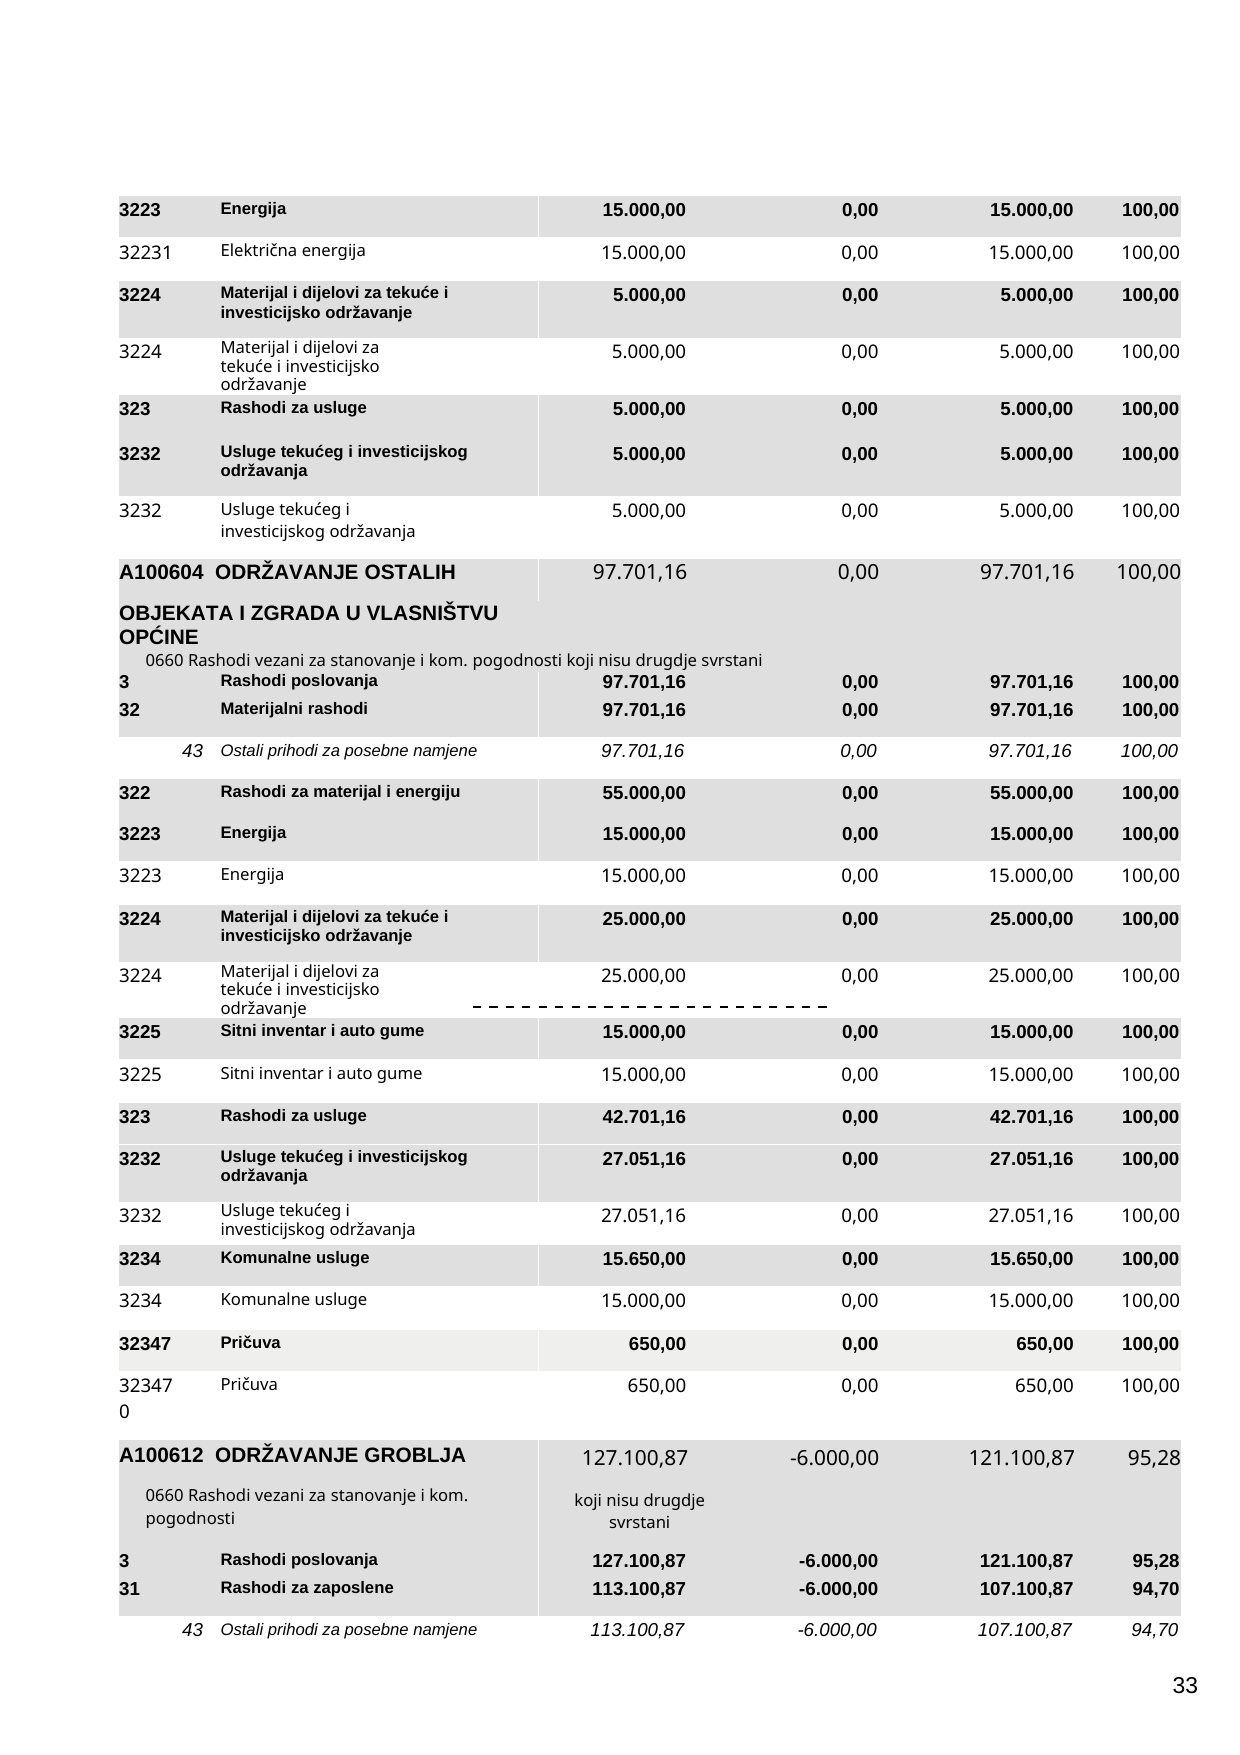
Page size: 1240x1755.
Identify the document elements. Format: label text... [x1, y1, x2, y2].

table_cell [119, 1616, 182, 1657]
table_cell [182, 1371, 209, 1440]
table_cell 0,00 [739, 1103, 924, 1144]
table_cell 0,00 [739, 281, 924, 338]
table_cell Sitni inventar i auto gume [209, 1060, 538, 1103]
table_header 15.000,00 [539, 196, 739, 237]
table_cell 3232 [119, 496, 209, 559]
table_cell 42.701,16 [924, 1103, 1096, 1144]
table_cell [182, 820, 209, 861]
table_cell 0,00 [739, 962, 924, 1018]
table_cell 100,00 [1096, 281, 1181, 338]
table_cell 650,00 [539, 1371, 739, 1440]
table_header 0,00 [739, 196, 924, 237]
table_cell 27.051,16 [924, 1202, 1096, 1244]
table_cell 0,00 [739, 338, 924, 394]
table_cell A100612 ODRŽAVANJE GROBLJA 0660 Rashodi vezani za stanovanje i kom. pogodnosti [119, 1440, 538, 1551]
table_cell 27.051,16 [539, 1202, 739, 1244]
table_cell 100,00 [1096, 1060, 1181, 1103]
table_cell 3223 [119, 861, 182, 905]
table_cell 100,00 [1096, 738, 1181, 778]
table_cell 15.000,00 [539, 237, 739, 281]
table_cell 15.000,00 [539, 1018, 739, 1059]
table_cell 0,00 [739, 905, 924, 962]
table_cell Materijal i dijelovi za tekuće i investicijsko održavanje [209, 338, 538, 394]
table_cell 25.000,00 [539, 962, 739, 1018]
table_cell 100,00 [1096, 1286, 1181, 1329]
table_cell 55.000,00 [539, 779, 739, 820]
table_cell 3224 [119, 338, 209, 394]
table_cell 100,00 [1096, 861, 1181, 905]
table_cell 5.000,00 5.000,00 [924, 395, 1096, 496]
table_cell 0,00 [739, 1371, 924, 1440]
table_cell [182, 1286, 209, 1329]
table_cell 15.000,00 [924, 237, 1096, 281]
table_cell 3223 [119, 820, 182, 861]
table_cell 650,00 [924, 1330, 1096, 1371]
table_cell 100,00 [1096, 1371, 1181, 1440]
table_cell 100,00 [1096, 559, 1181, 601]
table_cell 32 [119, 696, 182, 737]
table_cell 3234 [119, 1286, 182, 1329]
table_cell 42.701,16 [539, 1103, 739, 1144]
table_cell 0,00 [739, 861, 924, 905]
table_cell 3225 [119, 1060, 182, 1103]
table_cell Usluge tekućeg i investicijskog održavanja [209, 1145, 538, 1202]
table_cell 27.051,16 [539, 1145, 739, 1202]
table_cell 15.000,00 [539, 1286, 739, 1329]
table_cell Usluge tekućeg i investicijskog održavanja [209, 496, 538, 559]
table_cell Rashodi za usluge Usluge tekućeg i investicijskog održavanja [209, 395, 538, 496]
table_cell 32347 [119, 1330, 182, 1371]
table_cell 0,00 [739, 1060, 924, 1103]
table_cell Komunalne usluge [209, 1286, 538, 1329]
table_cell 0,00 [739, 1286, 924, 1329]
table_cell Rashodi za usluge [209, 1103, 538, 1144]
table_cell Energija [209, 861, 538, 905]
table_cell 5.000,00 [539, 338, 739, 394]
table_cell Sitni inventar i auto gume [209, 1018, 538, 1059]
table_cell 15.000,00 [924, 820, 1096, 861]
table_cell -6.000,00 [739, 1616, 924, 1657]
table_cell 0,00 [739, 738, 924, 778]
table_cell 100,00 [1096, 962, 1181, 1018]
table_cell 15.000,00 [924, 861, 1096, 905]
table_cell 100,00 [1096, 696, 1181, 737]
table_cell [182, 1245, 209, 1286]
table_cell 15.000,00 [539, 861, 739, 905]
table_cell 0,00 [739, 1330, 924, 1371]
table_cell [182, 861, 209, 905]
table_cell 0,00 0,00 [739, 395, 924, 496]
table_cell 3224 [119, 281, 209, 338]
table_cell [182, 1575, 209, 1616]
table_cell 55.000,00 [924, 779, 1096, 820]
table_cell 97.701,16 [924, 696, 1096, 737]
table_cell 95,28 [1096, 1440, 1181, 1551]
table_cell 100,00 [1096, 1018, 1181, 1059]
table_header 3223 [119, 196, 209, 237]
table_cell 100,00 [1096, 1103, 1181, 1144]
table_cell 31 [119, 1575, 182, 1616]
table_cell 43 [182, 1616, 209, 1657]
table_cell 5.000,00 [539, 496, 739, 559]
table_cell 15.000,00 [924, 1060, 1096, 1103]
table_cell 5.000,00 [924, 281, 1096, 338]
table_cell Materijalni rashodi [209, 696, 538, 737]
table_cell 100,00 [1096, 237, 1181, 281]
table_cell Ostali prihodi za posebne namjene [209, 738, 538, 778]
table_cell 15.000,00 [924, 1018, 1096, 1059]
table_cell 25.000,00 [539, 905, 739, 962]
table_cell [182, 905, 209, 962]
table_cell 100,00 [1096, 338, 1181, 394]
table_cell 107.100,87 [924, 1575, 1096, 1616]
table_cell Rashodi za zaposlene [209, 1575, 538, 1616]
table_cell Ostali prihodi za posebne namjene [209, 1616, 538, 1657]
table_cell [182, 1060, 209, 1103]
table_cell 0,00 [739, 1018, 924, 1059]
table_cell [182, 696, 209, 737]
table_cell [182, 1551, 209, 1575]
table_cell Rashodi za materijal i energiju [209, 779, 538, 820]
table_cell 0,00 [739, 496, 924, 559]
table_header 100,00 [1096, 196, 1181, 237]
table_cell 650,00 [539, 1330, 739, 1371]
table_cell 100,00 [1096, 672, 1181, 696]
table_cell 121.100,87 [924, 1440, 1096, 1551]
table_cell 100,00 [1096, 1145, 1181, 1202]
table_cell 650,00 [924, 1371, 1096, 1440]
table_cell 15.000,00 [539, 1060, 739, 1103]
table_cell 94,70 [1096, 1575, 1181, 1616]
table_cell 25.000,00 [924, 905, 1096, 962]
table_cell 0,00 [739, 779, 924, 820]
table_cell 113.100,87 [539, 1575, 739, 1616]
table_cell 15.650,00 [539, 1245, 739, 1286]
table_cell 5.000,00 5.000,00 [539, 395, 739, 496]
table_cell 3232 [119, 1145, 182, 1202]
table_cell 5.000,00 [539, 281, 739, 338]
table_cell [119, 738, 182, 778]
table_cell -6.000,00 [739, 1440, 924, 1551]
table_cell 100,00 100,00 [1096, 395, 1181, 496]
table_cell 32231 [119, 237, 209, 281]
table_cell Pričuva [209, 1371, 538, 1440]
table_cell [182, 672, 209, 696]
table_cell 3224 [119, 905, 182, 962]
table_cell 121.100,87 [924, 1551, 1096, 1575]
table_cell 100,00 [1096, 1330, 1181, 1371]
table_cell 97.701,16 [924, 559, 1096, 601]
table_cell 95,28 [1096, 1551, 1181, 1575]
table_cell 97.701,16 [539, 696, 739, 737]
table_cell Energija [209, 820, 538, 861]
table_cell 100,00 [1096, 820, 1181, 861]
table_cell 100,00 [1096, 1245, 1181, 1286]
table_cell [182, 1018, 209, 1059]
table_cell 107.100,87 [924, 1616, 1096, 1657]
table_cell 113.100,87 [539, 1616, 739, 1657]
table_cell 0,00 [739, 696, 924, 737]
table_cell 100,00 [1096, 1202, 1181, 1244]
table_cell Električna energija [209, 237, 538, 281]
table_cell 0,00 [739, 672, 924, 696]
table_cell 100,00 [1096, 905, 1181, 962]
table_cell 0,00 [739, 1245, 924, 1286]
table_cell 3234 [119, 1245, 182, 1286]
table_cell Usluge tekućeg i investicijskog održavanja [209, 1202, 538, 1244]
table_cell 97.701,16 [539, 559, 739, 601]
table_cell 27.051,16 [924, 1145, 1096, 1202]
table_cell 323 3232 [119, 395, 209, 496]
table_cell 3225 [119, 1018, 182, 1059]
table_cell 43 [182, 738, 209, 778]
table_cell 5.000,00 [924, 338, 1096, 394]
table_cell -6.000,00 [739, 1575, 924, 1616]
table_cell Rashodi poslovanja [209, 1551, 538, 1575]
table_cell 0,00 [739, 559, 924, 601]
table_cell 127.100,87 koji nisu drugdje svrstani [539, 1440, 739, 1551]
table_cell [182, 1330, 209, 1371]
table_header 15.000,00 [924, 196, 1096, 237]
table_cell -6.000,00 [739, 1551, 924, 1575]
table_cell 15.650,00 [924, 1245, 1096, 1286]
table_cell 0,00 [739, 1202, 924, 1244]
table_cell 97.701,16 [539, 672, 739, 696]
table_cell OBJEKATA I ZGRADA U VLASNIŠTVU OPĆINE 0660 Rashodi vezani za stanovanje i kom. pogodnosti koji nisu drugdje svrstani [119, 601, 1181, 672]
table_cell 94,70 [1096, 1616, 1181, 1657]
table_cell [182, 962, 209, 1018]
table_cell Materijal i dijelovi za tekuće i investicijsko održavanje [209, 281, 538, 338]
table_cell 100,00 [1096, 496, 1181, 559]
table_cell 322 [119, 779, 182, 820]
table_cell Rashodi poslovanja [209, 672, 538, 696]
table_cell 97.701,16 [539, 738, 739, 778]
table_cell 97.701,16 [924, 738, 1096, 778]
table_cell [182, 779, 209, 820]
table_cell 3 [119, 672, 182, 696]
table_cell 100,00 [1096, 779, 1181, 820]
table_cell 0,00 [739, 1145, 924, 1202]
table_cell 0,00 [739, 237, 924, 281]
table_cell 97.701,16 [924, 672, 1096, 696]
table_cell [182, 1202, 209, 1244]
table_cell ODRŽAVANJE OSTALIH [209, 559, 538, 601]
table_cell 3232 [119, 1202, 182, 1244]
table_cell 3224 [119, 962, 182, 1018]
table_cell 15.000,00 [539, 820, 739, 861]
table_cell [182, 1145, 209, 1202]
table_cell 127.100,87 [539, 1551, 739, 1575]
table_cell [182, 1103, 209, 1144]
table_cell 323470 [119, 1371, 182, 1440]
table_cell A100604 [119, 559, 209, 601]
table_cell Pričuva [209, 1330, 538, 1371]
table_cell Komunalne usluge [209, 1245, 538, 1286]
table_header Energija [209, 196, 538, 237]
table_cell 25.000,00 [924, 962, 1096, 1018]
table_cell 5.000,00 [924, 496, 1096, 559]
table_cell 0,00 [739, 820, 924, 861]
table_cell Materijal i dijelovi za tekuće i investicijsko održavanje [209, 905, 538, 962]
table_cell 3 [119, 1551, 182, 1575]
table_cell 323 [119, 1103, 182, 1144]
table_cell Materijal i dijelovi za tekuće i investicijsko održavanje [209, 962, 538, 1018]
table_cell 15.000,00 [924, 1286, 1096, 1329]
